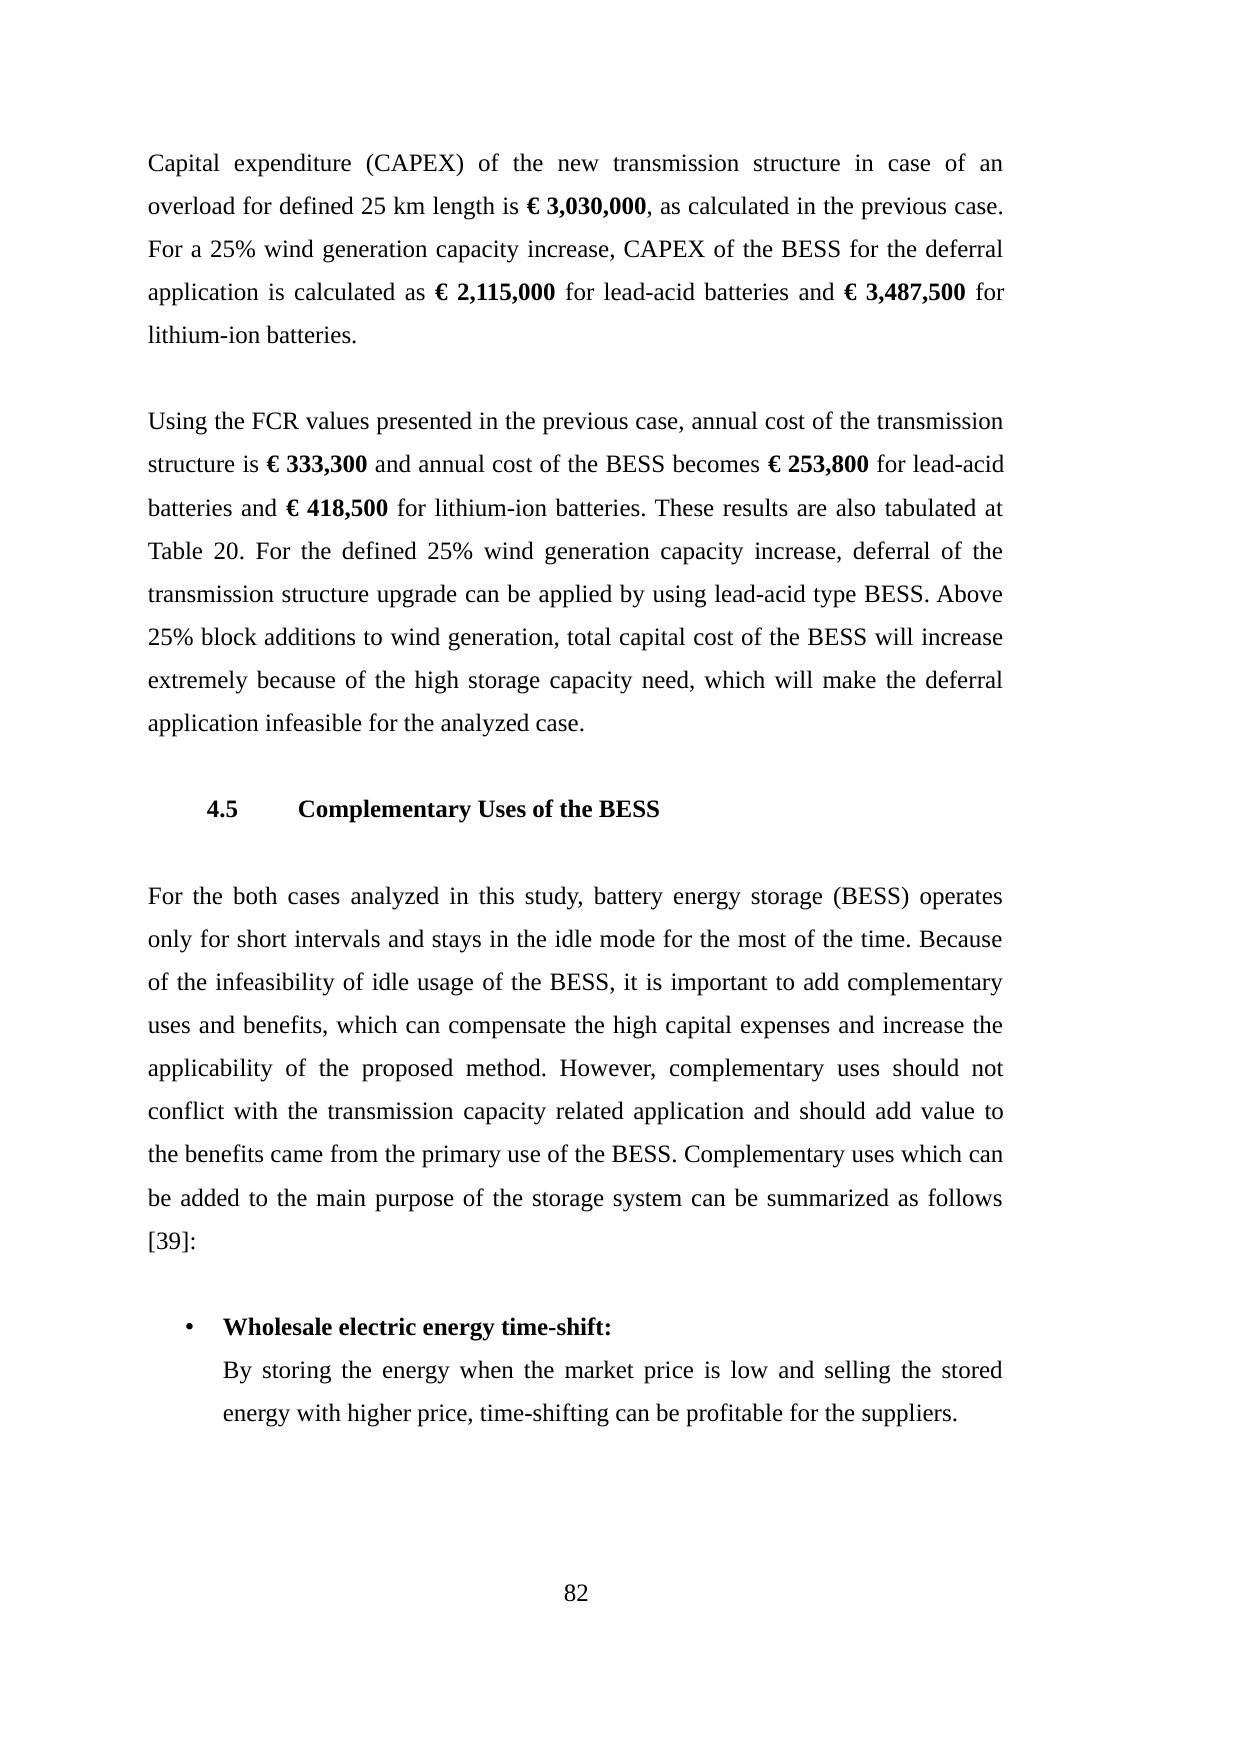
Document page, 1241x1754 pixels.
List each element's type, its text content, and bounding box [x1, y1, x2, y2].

list Wholesale electric energy time-shift: [185, 1312, 1004, 1341]
text For the both cases analyzed in this study, battery energy storage (BESS) operates only for short intervals and stays in the idle mode for the most of the time. Because of the infeasibility of idle usage of the BESS, it is important to add complementary uses and benefits, which can compensate the high capital expenses and increase the applicability of the proposed method. However, complementary uses should not conflict with the transmission capacity related application and should add value to the benefits came from the primary use of the BESS. Complementary uses which can be added to the main purpose of the storage system can be summarized as follows [39]⁠: [148, 881, 1004, 1254]
text Using the FCR values presented in the previous case, annual cost of the transmission structure is € 333,300 and annual cost of the BESS becomes € 253,800 for lead-acid batteries and € 418,500 for lithium-ion batteries. These results are also tabulated at Table 20. For the defined 25% wind generation capacity increase, deferral of the transmission structure upgrade can be applied by using lead-acid type BESS. Above 25% block additions to wind generation, total capital cost of the BESS will increase extremely because of the high storage capacity need, which will make the deferral application infeasible for the analyzed case. [148, 406, 1004, 737]
list Complementary Uses of the BESS [207, 794, 1004, 823]
list By storing the energy when the market price is low and selling the stored energy with higher price, time-shifting can be profitable for the suppliers. [185, 1355, 1004, 1427]
text Capital expenditure (CAPEX) of the new transmission structure in case of an overload for defined 25 km length is € 3,030,000, as calculated in the previous case. For a 25% wind generation capacity increase, CAPEX of the BESS for the deferral application is calculated as € 2,115,000 for lead-acid batteries and € 3,487,500 for lithium-ion batteries. [148, 148, 1004, 349]
